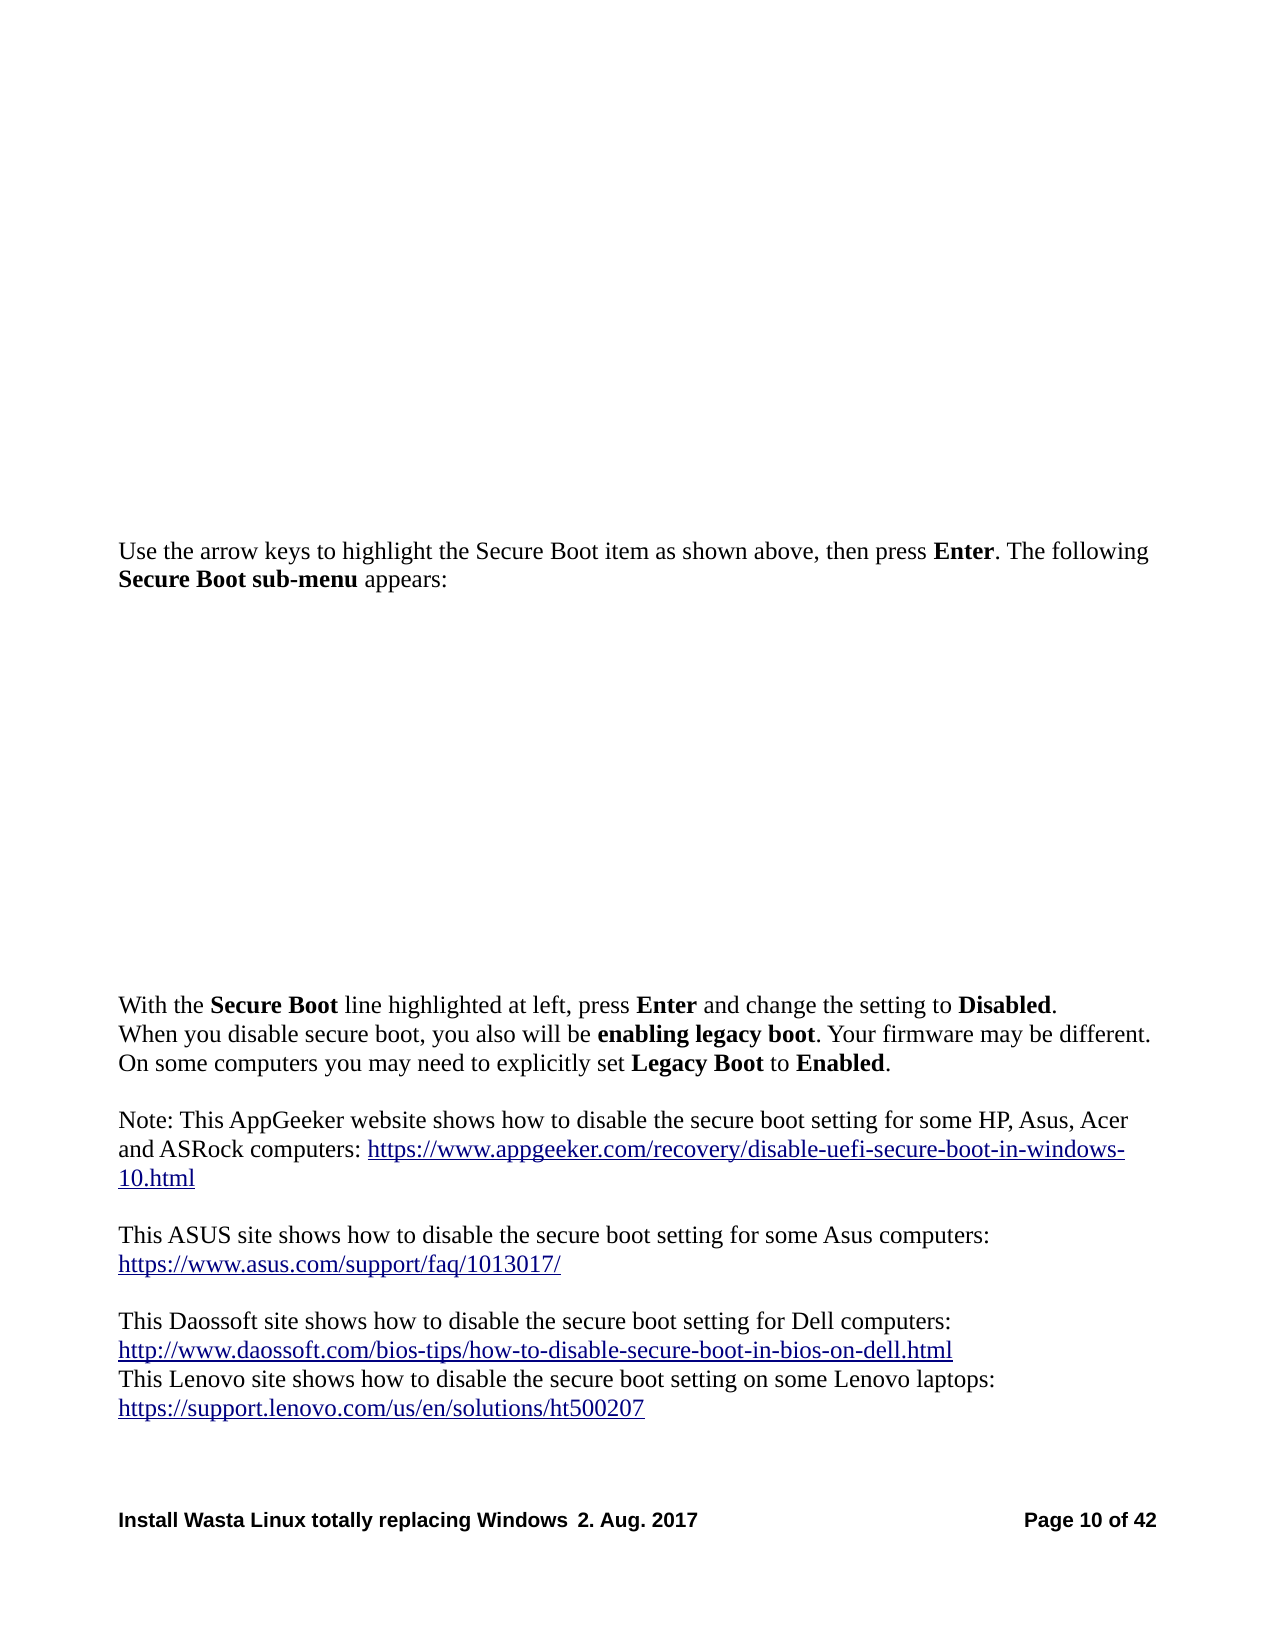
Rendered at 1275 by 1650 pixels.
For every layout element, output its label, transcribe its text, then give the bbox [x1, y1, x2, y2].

text This Daossoft site shows how to disable the secure boot setting for Dell computers: http://www.daossoft.com/bios-tips/how-to-disable-secure-boot-in-bios-on-dell.html [118, 1306, 1157, 1364]
text Use the arrow keys to highlight the Secure Boot item as shown above, then press Enter. The following Secure Boot sub-menu appears: [118, 536, 1157, 593]
text With the Secure Boot line highlighted at left, press Enter and change the setting to Disabled. [118, 990, 1157, 1019]
text This Lenovo site shows how to disable the secure boot setting on some Lenovo laptops: https://support.lenovo.com/us/en/solutions/ht500207 [118, 1364, 1157, 1421]
text This ASUS site shows how to disable the secure boot setting for some Asus computers: https://www.asus.com/support/faq/1013017/ [118, 1220, 1157, 1278]
text When you disable secure boot, you also will be enabling legacy boot. Your firmware may be different. On some computers you may need to explicitly set Legacy Boot to Enabled. [118, 1019, 1157, 1076]
text Note: This AppGeeker website shows how to disable the secure boot setting for some HP, Asus, Acer and ASRock computers: https://www.appgeeker.com/recovery/disable-uefi-secure-boot-in-windows-10.html [118, 1105, 1157, 1191]
